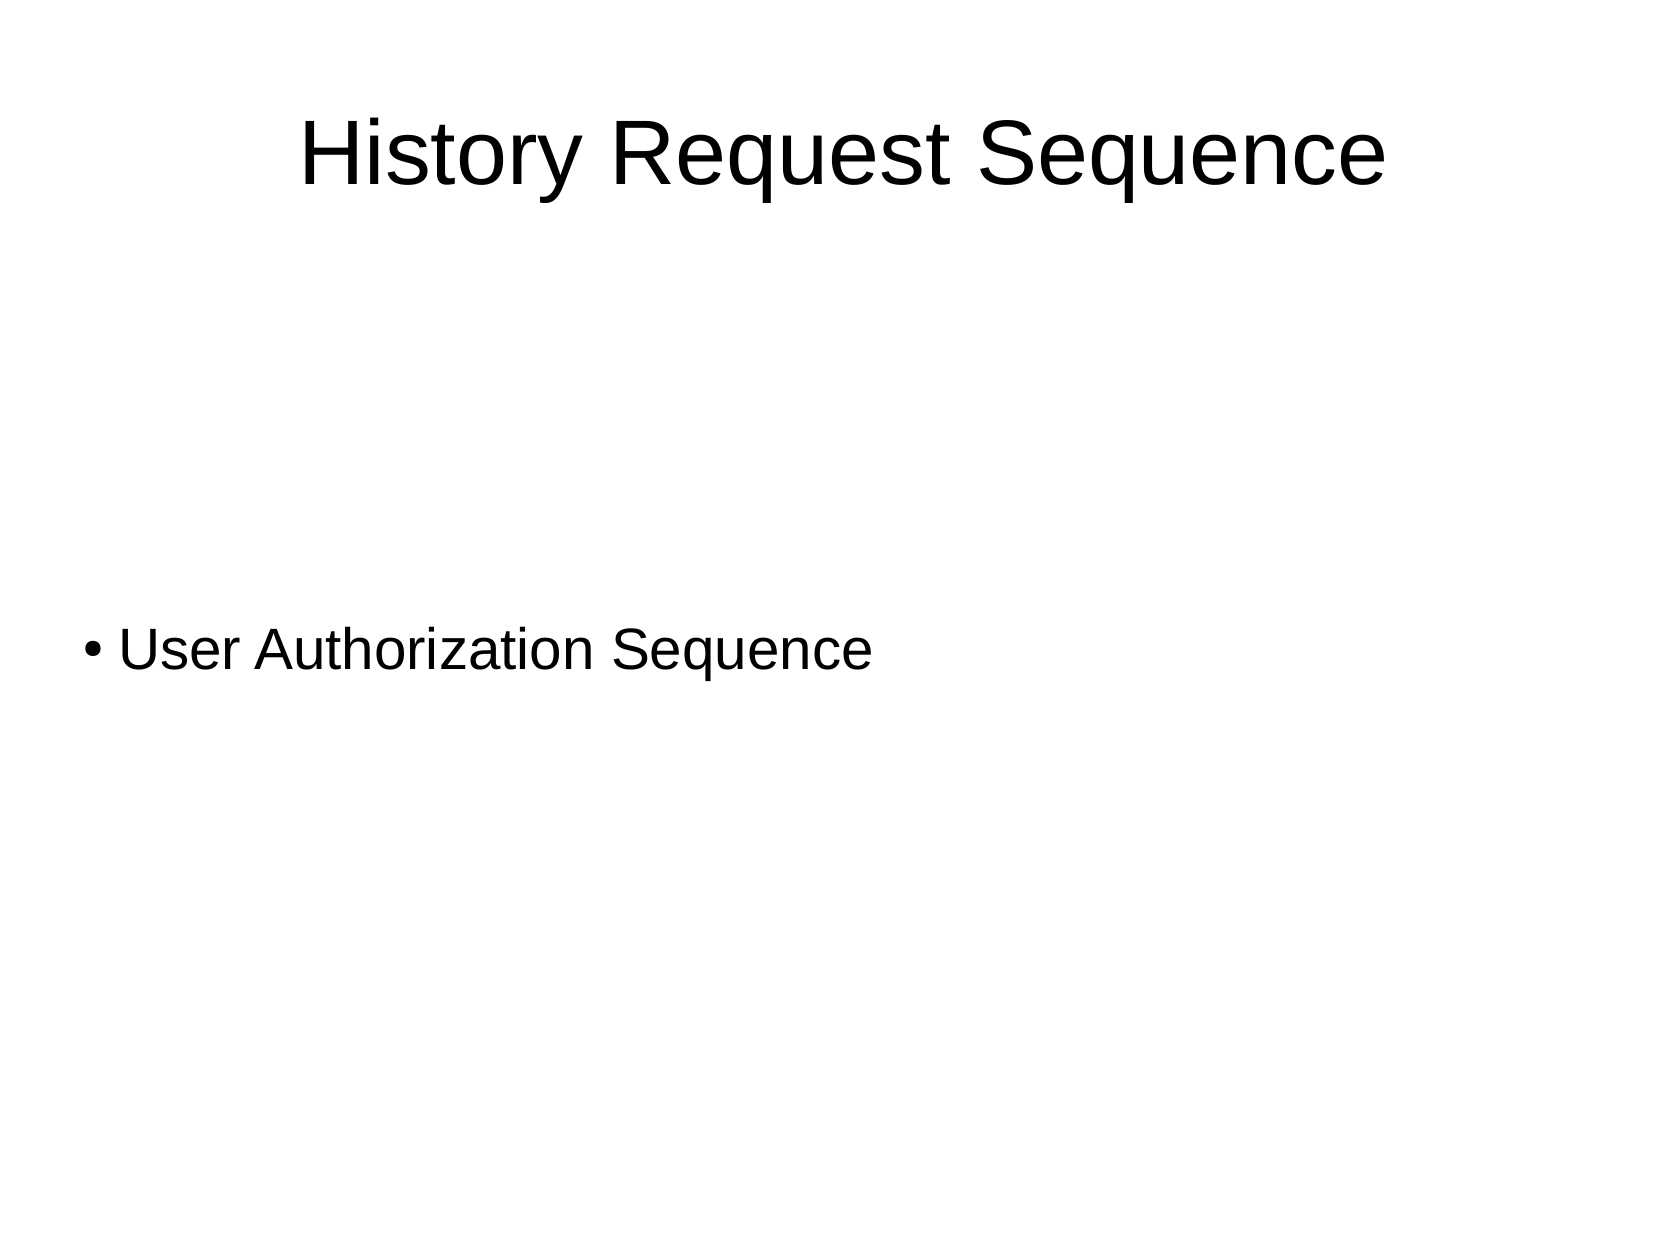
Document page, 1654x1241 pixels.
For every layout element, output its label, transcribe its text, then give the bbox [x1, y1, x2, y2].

title History Request Sequence [82, 49, 1571, 238]
subtitle User Authorization Sequence [82, 238, 1571, 1062]
